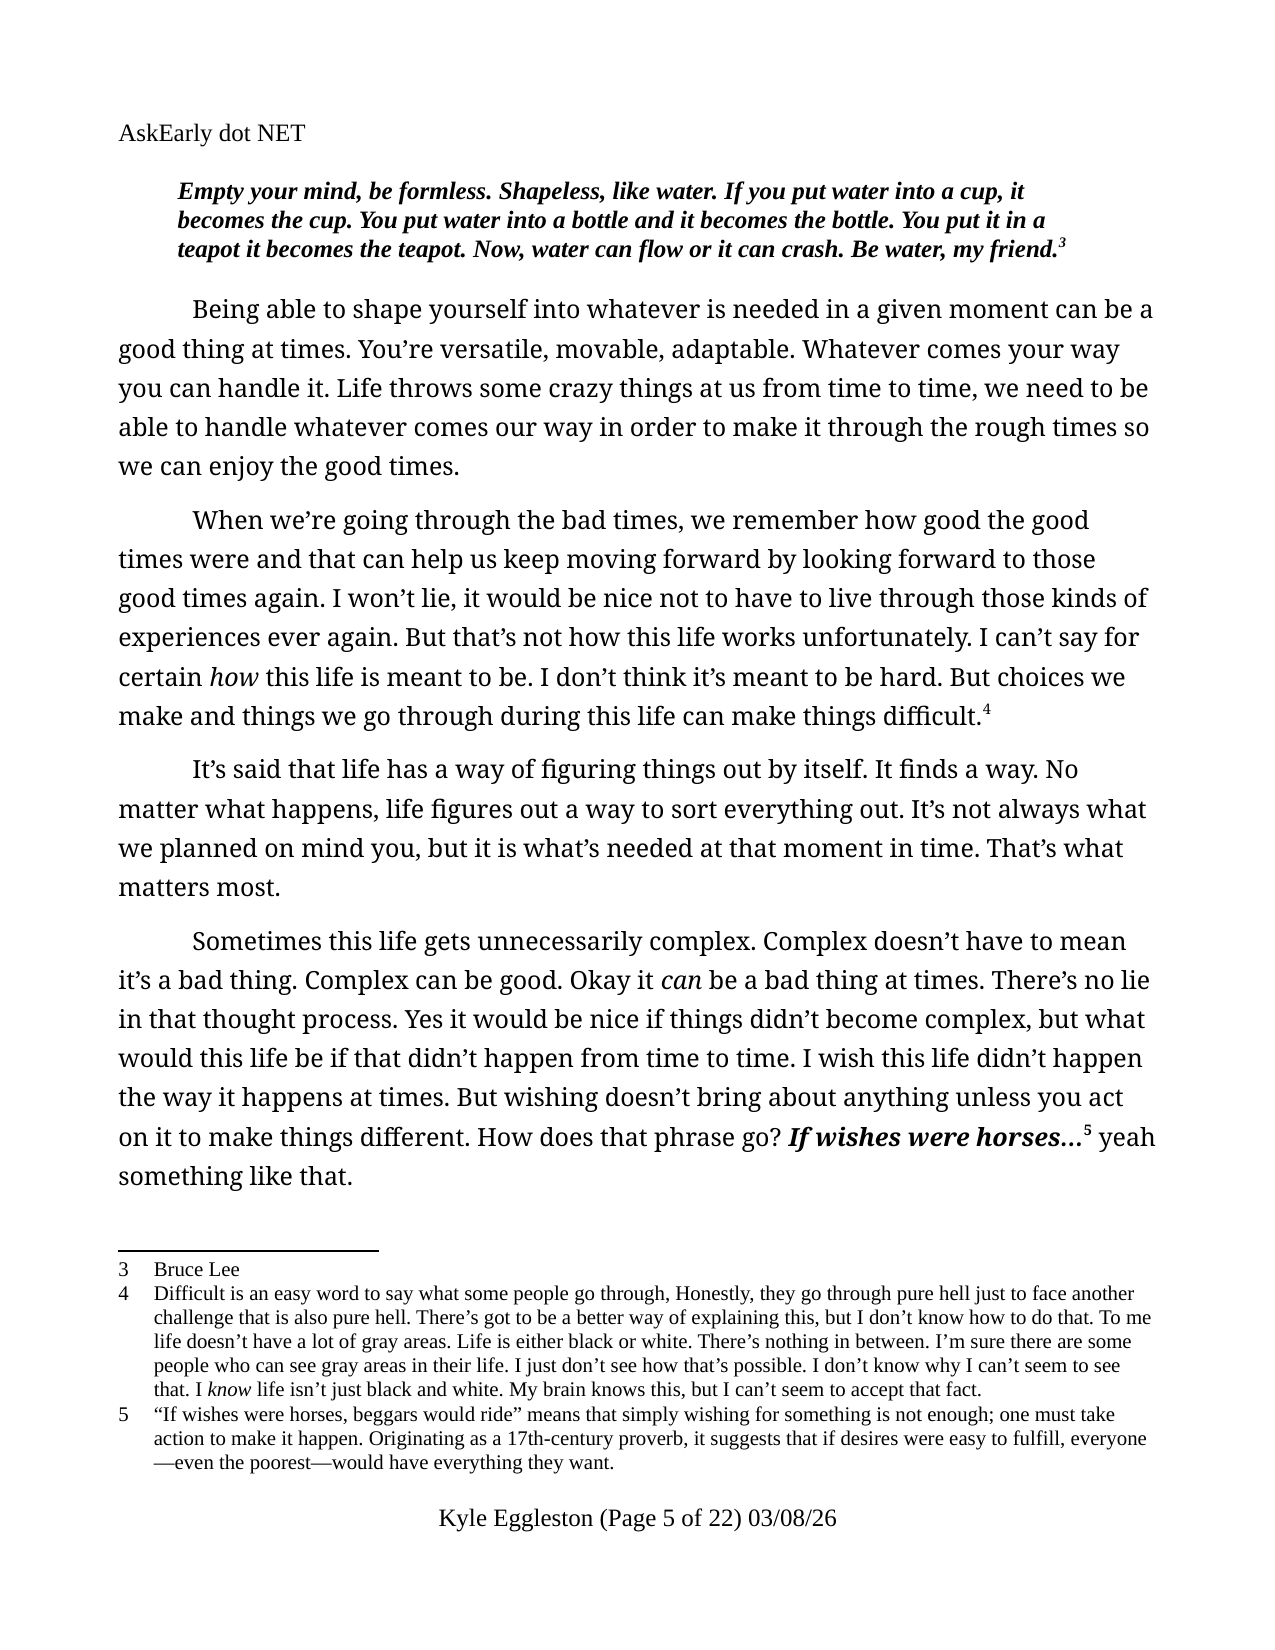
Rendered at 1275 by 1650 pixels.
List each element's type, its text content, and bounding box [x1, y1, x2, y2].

text Sometimes this life gets unnecessarily complex. Complex doesn’t have to mean it’s a bad thing. Complex can be good. Okay it can be a bad thing at times. There’s no lie in that thought process. Yes it would be nice if things didn’t become complex, but what would this life be if that didn’t happen from time to time. I wish this life didn’t happen the way it happens at times. But wishing doesn’t bring about anything unless you act on it to make things different. How does that phrase go? If wishes were horses… yeah something like that. [118, 923, 1157, 1192]
text “If wishes were horses, beggars would ride” means that simply wishing for something is not enough; one must take action to make it happen. Originating as a 17th-century proverb, it suggests that if desires were easy to fulfill, everyone —even the poorest—would have everything they want. [118, 1401, 1157, 1474]
text Empty your mind, be formless. Shapeless, like water. If you put water into a cup, it becomes the cup. You put water into a bottle and it becomes the bottle. You put it in a teapot it becomes the teapot. Now, water can flow or it can crash. Be water, my friend. [177, 176, 1098, 263]
text Bruce Lee [118, 1257, 1157, 1281]
text When we’re going through the bad times, we remember how good the good times were and that can help us keep moving forward by looking forward to those good times again. I won’t lie, it would be nice not to have to live through those kinds of experiences ever again. But that’s not how this life works unfortunately. I can’t say for certain how this life is meant to be. I don’t think it’s meant to be hard. But choices we make and things we go through during this life can make things difficult. [118, 502, 1157, 732]
text It’s said that life has a way of figuring things out by itself. It finds a way. No matter what happens, life figures out a way to sort everything out. It’s not always what we planned on mind you, but it is what’s needed at that moment in time. That’s what matters most. [118, 752, 1157, 904]
text Being able to shape yourself into whatever is needed in a given moment can be a good thing at times. You’re versatile, movable, adaptable. Whatever comes your way you can handle it. Life throws some crazy things at us from time to time, we need to be able to handle whatever comes our way in order to make it through the rough times so we can enjoy the good times. [118, 292, 1157, 483]
text Difficult is an easy word to say what some people go through, Honestly, they go through pure hell just to face another challenge that is also pure hell. There’s got to be a better way of explaining this, but I don’t know how to do that. To me life doesn’t have a lot of gray areas. Life is either black or white. There’s nothing in between. I’m sure there are some people who can see gray areas in their life. I just don’t see how that’s possible. I don’t know why I can’t seem to see that. I know life isn’t just black and white. My brain knows this, but I can’t seem to accept that fact. [118, 1281, 1157, 1401]
